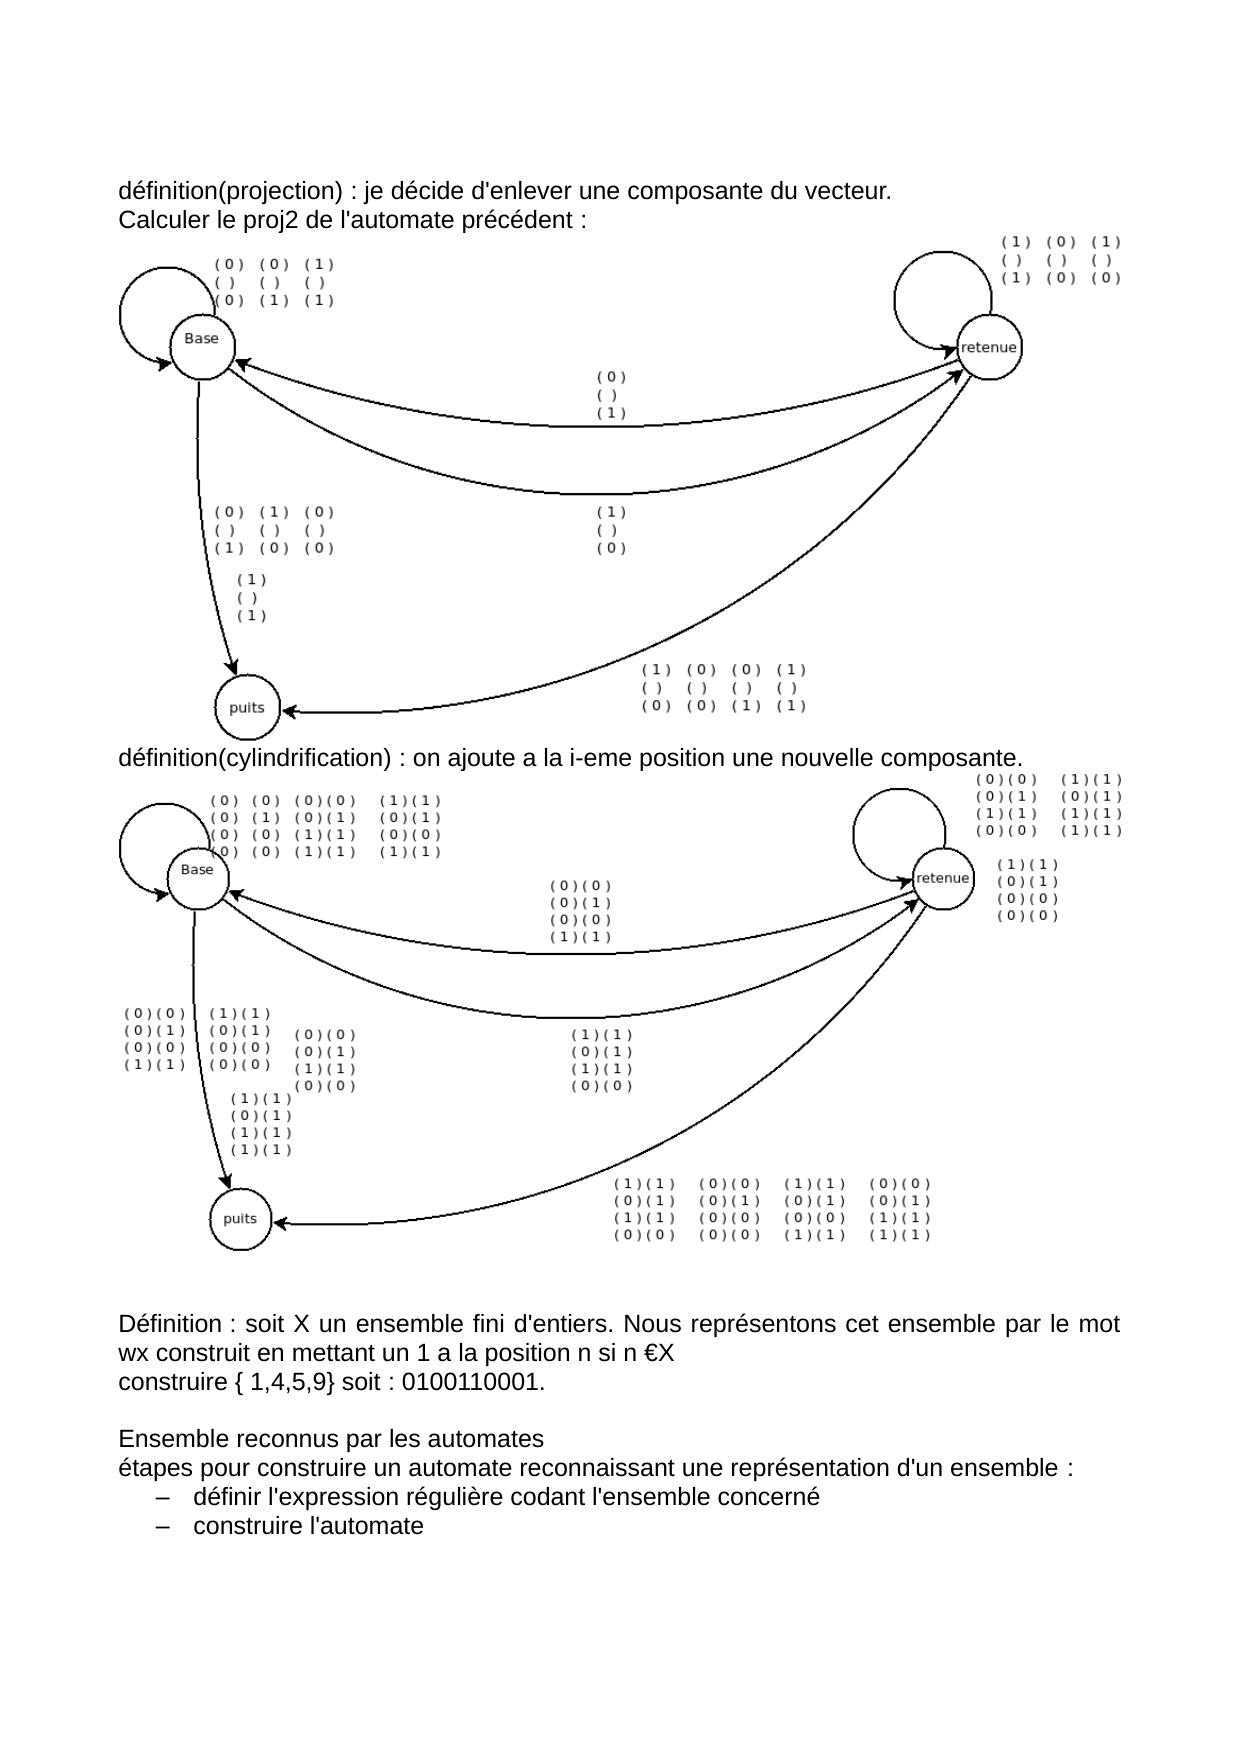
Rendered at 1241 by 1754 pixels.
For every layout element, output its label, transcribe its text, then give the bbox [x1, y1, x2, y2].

text Ensemble reconnus par les automates [118, 1424, 1122, 1453]
text définition(projection) : je décide d'enlever une composante du vecteur. [118, 176, 1122, 205]
picture [118, 233, 1123, 743]
text Définition : soit X un ensemble fini d'entiers. Nous représentons cet ensemble par le mot wx construit en mettant un 1 a la position n si n €X [118, 1309, 1122, 1367]
text étapes pour construire un automate reconnaissant une représentation d'un ensemble : [118, 1453, 1122, 1482]
list construire l'automate [156, 1511, 1122, 1539]
text Calculer le proj2 de l'automate précédent : [118, 205, 1122, 233]
picture [118, 771, 1123, 1252]
text définition(cylindrification) : on ajoute a la i-eme position une nouvelle composante. [118, 743, 1122, 771]
text construire { 1,4,5,9} soit : 0100110001. [118, 1367, 1122, 1396]
list définir l'expression régulière codant l'ensemble concerné [156, 1482, 1122, 1511]
